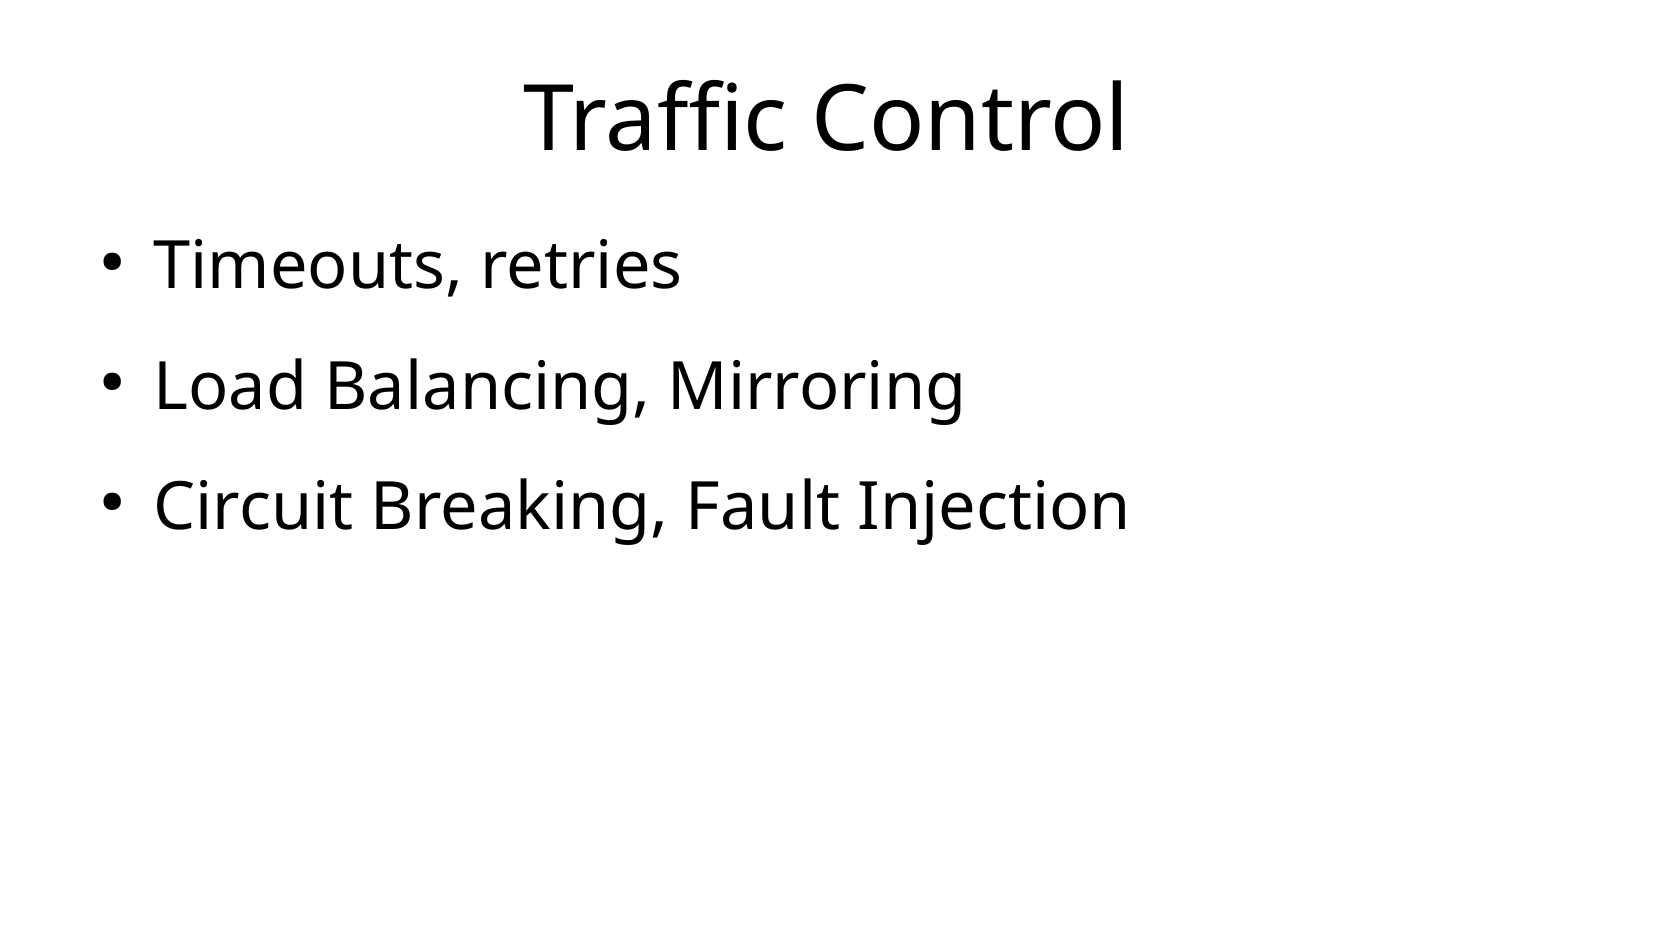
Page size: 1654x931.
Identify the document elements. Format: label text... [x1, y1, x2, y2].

title Traffic Control [82, 37, 1571, 193]
list Timeouts, retries Load Balancing, Mirroring Circuit Breaking, Fault Injection [82, 217, 1571, 758]
